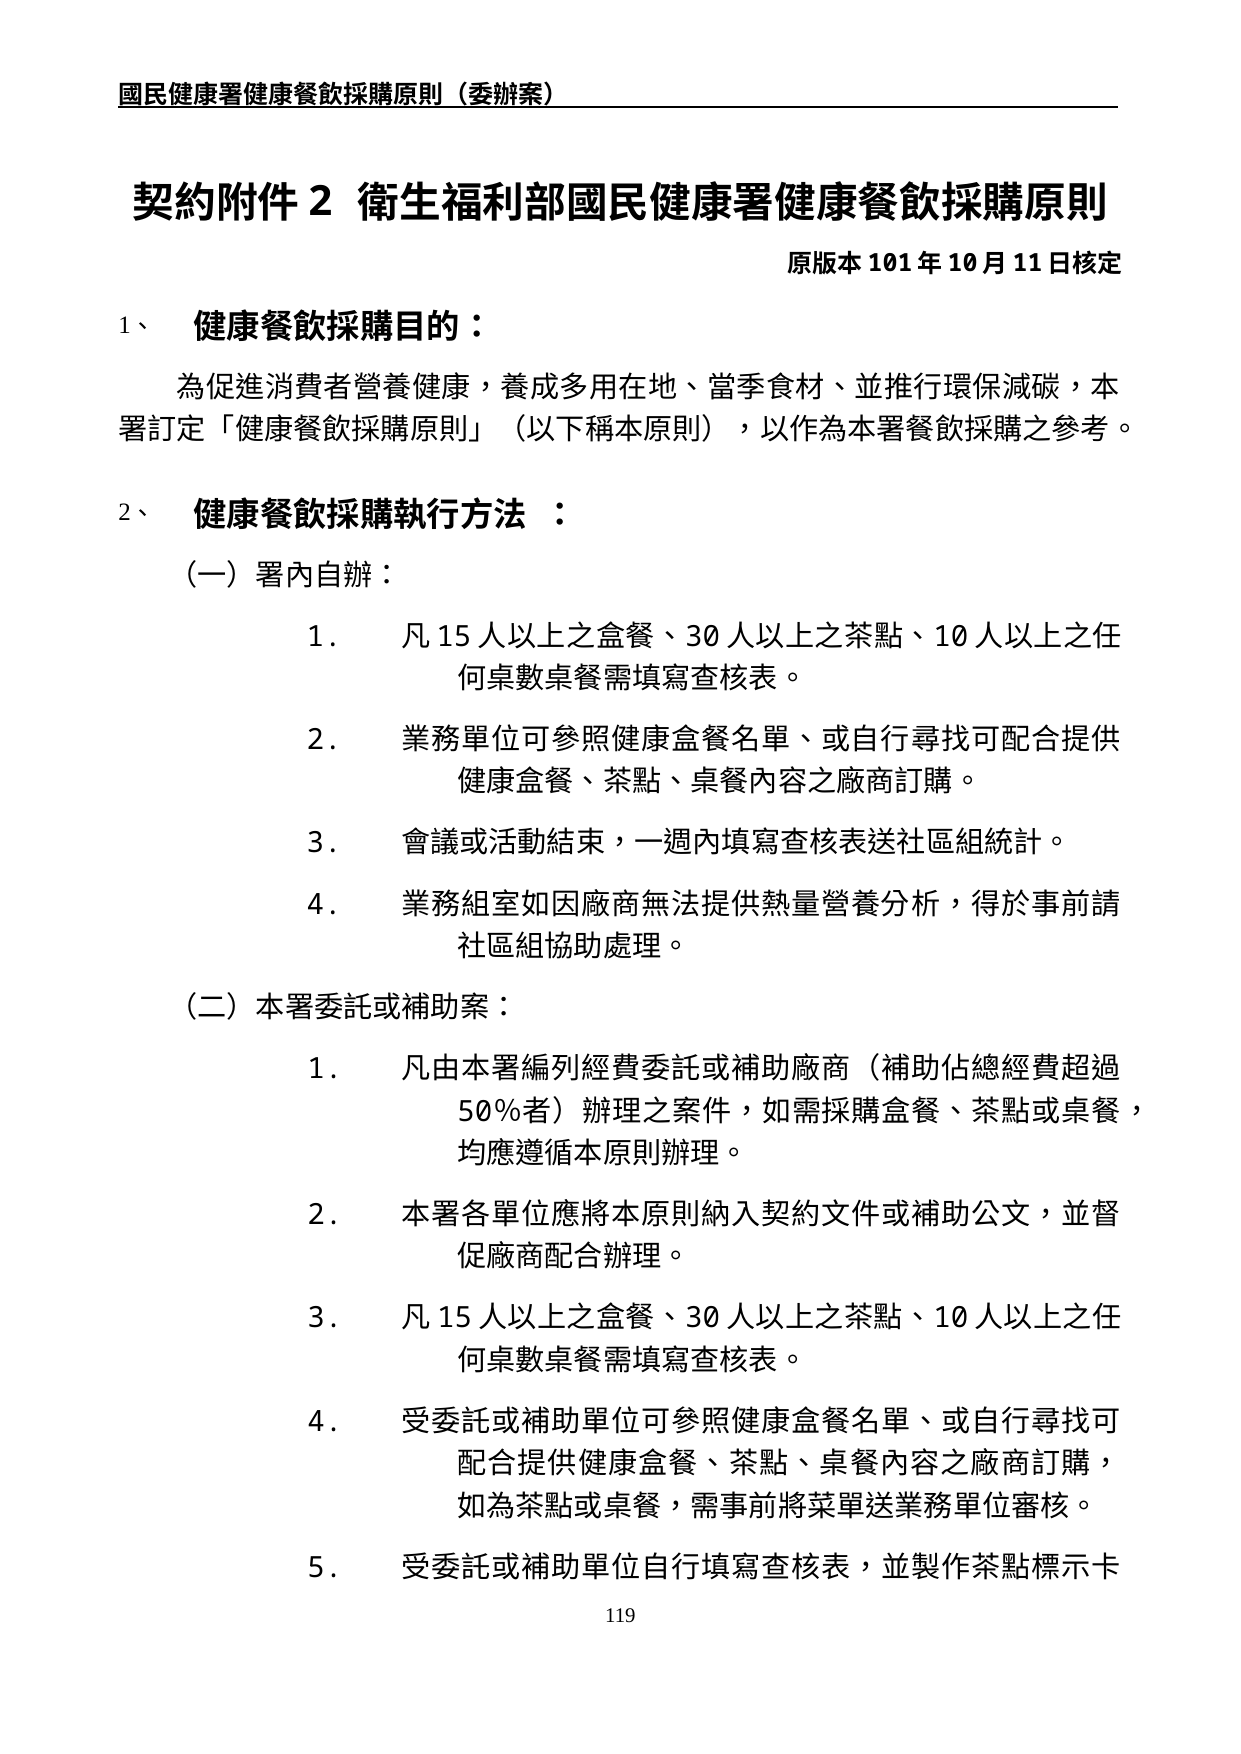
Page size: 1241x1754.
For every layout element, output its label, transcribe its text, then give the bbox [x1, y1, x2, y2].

text 為促進消費者營養健康，養成多用在地、當季食材、並推行環保減碳，本署訂定「健康餐飲採購原則」（以下稱本原則），以作為本署餐飲採購之參考。 [118, 364, 1122, 448]
list 凡15人以上之盒餐、30人以上之茶點、10人以上之任何桌數桌餐需填寫查核表。 [307, 1294, 1122, 1379]
list 凡由本署編列經費委託或補助廠商（補助佔總經費超過50％者）辦理之案件，如需採購盒餐、茶點或桌餐，均應遵循本原則辦理。 [307, 1045, 1122, 1172]
list 健康餐飲採購執行方法 ： [118, 470, 1122, 532]
list 業務單位可參照健康盒餐名單、或自行尋找可配合提供健康盒餐、茶點、桌餐內容之廠商訂購。 [306, 716, 1122, 800]
text 原版本101年10月11日核定 [118, 220, 1122, 282]
list 凡15人以上之盒餐、30人以上之茶點、10人以上之任何桌數桌餐需填寫查核表。 [306, 612, 1122, 697]
list 受委託或補助單位自行填寫查核表，並製作茶點標示卡 [307, 1543, 1122, 1586]
list 會議或活動結束，一週內填寫查核表送社區組統計。 [306, 819, 1122, 861]
list 健康餐飲採購目的： [118, 282, 1122, 345]
list 業務組室如因廠商無法提供熱量營養分析，得於事前請社區組協助處理。 [306, 880, 1122, 965]
text （一）署內自辦： [118, 551, 1122, 593]
text 契約附件2 衛生福利部國民健康署健康餐飲採購原則 [118, 157, 1122, 220]
list 本署各單位應將本原則納入契約文件或補助公文，並督促廠商配合辦理。 [307, 1191, 1122, 1275]
text （二）本署委託或補助案： [118, 984, 1122, 1026]
list 受委託或補助單位可參照健康盒餐名單、或自行尋找可配合提供健康盒餐、茶點、桌餐內容之廠商訂購，如為茶點或桌餐，需事前將菜單送業務單位審核。 [307, 1397, 1122, 1524]
